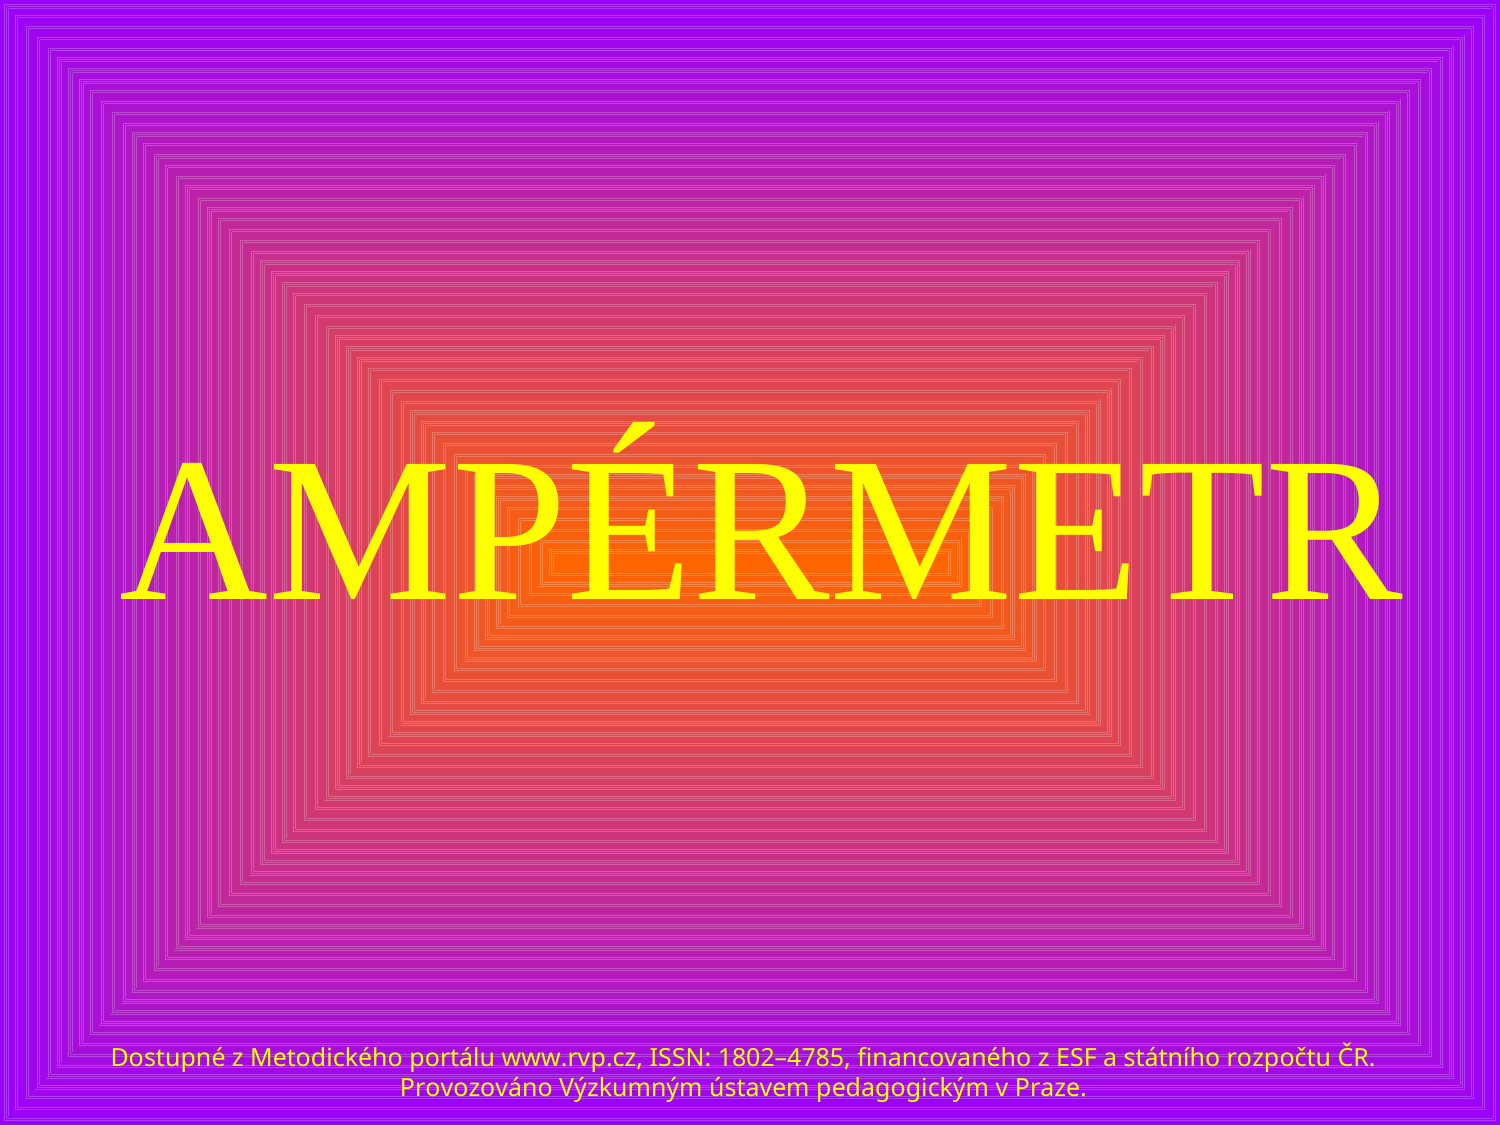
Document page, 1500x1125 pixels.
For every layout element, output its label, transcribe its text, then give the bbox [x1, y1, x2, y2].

text_box AMPÉRMETR [100, 385, 1424, 649]
text_box Dostupné z Metodického portálu www.rvp.cz, ISSN: 1802–4785, financovaného z ESF a státního rozpočtu ČR. Provozováno Výzkumným ústavem pedagogickým v Praze. [35, 1041, 1454, 1102]
